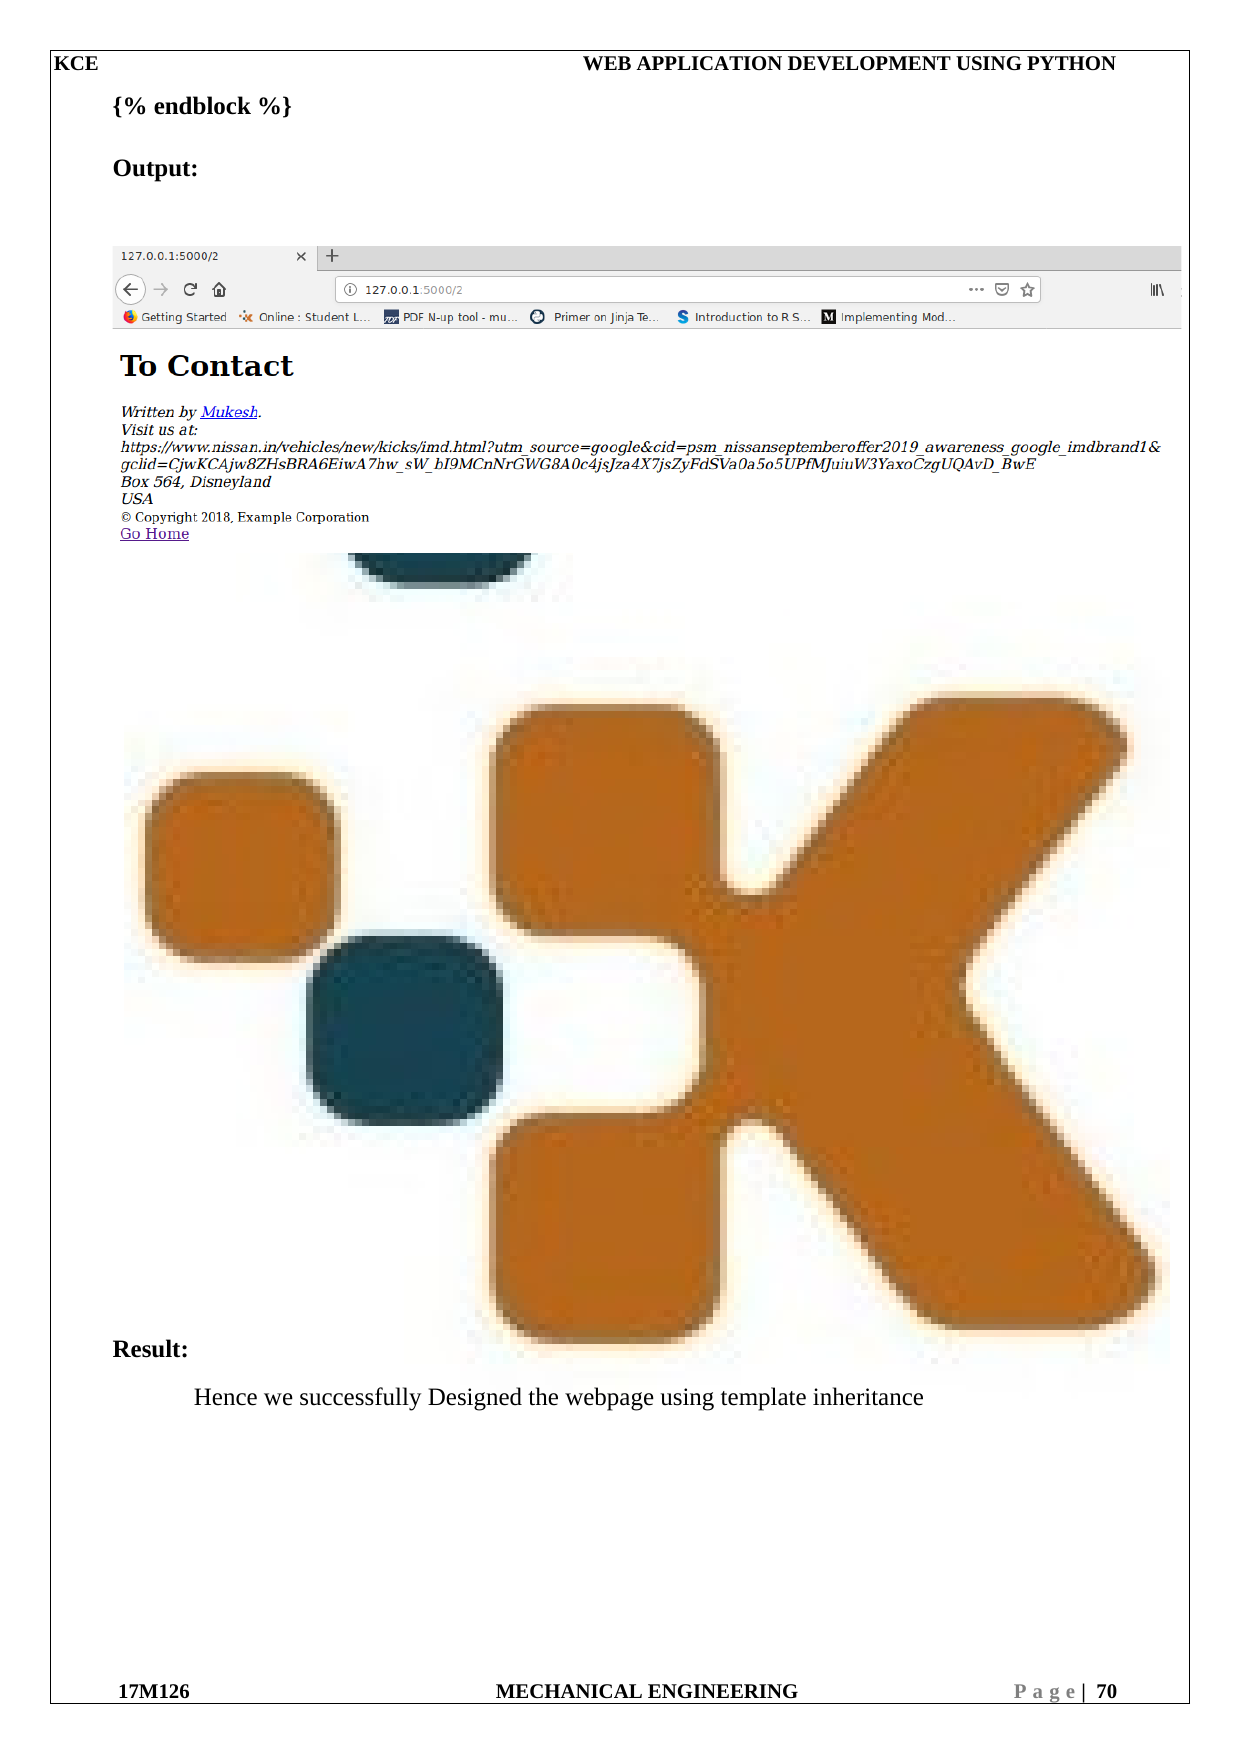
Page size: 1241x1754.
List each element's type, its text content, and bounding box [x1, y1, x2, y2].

text Output: [112, 153, 1181, 182]
picture [112, 246, 1182, 1334]
picture [124, 1363, 1170, 1382]
text Hence we successfully Designed the webpage using template inheritance [112, 1382, 1181, 1410]
text Result: [112, 1334, 1181, 1363]
text {% endblock %} [112, 91, 1181, 120]
